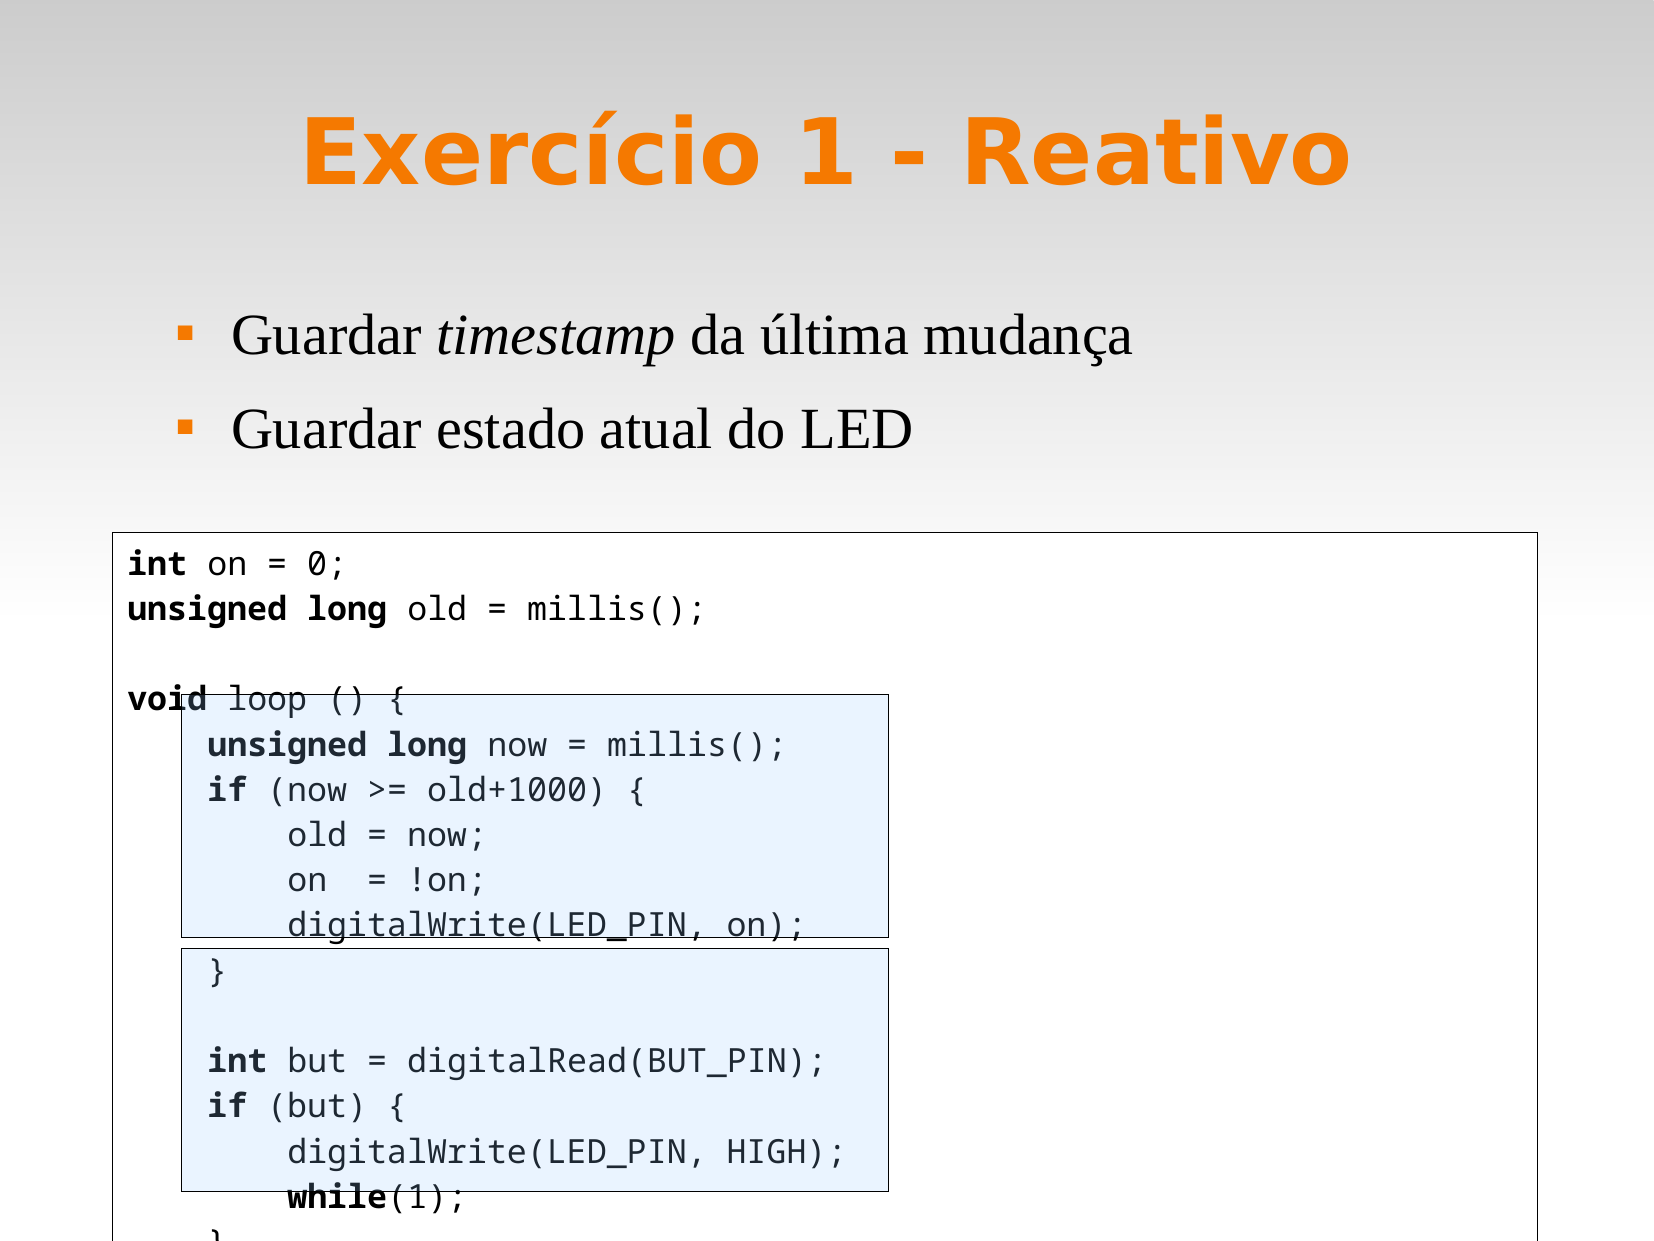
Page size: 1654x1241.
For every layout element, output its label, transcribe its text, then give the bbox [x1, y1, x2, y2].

list Guardar timestamp da última mudança Guardar estado atual do LED [89, 302, 1576, 1121]
text_box int on = 0; unsigned long old = millis(); void loop () { unsigned long now = millis(); if (now >= old+1000) { old = now; on = !on; digitalWrite(LED_PIN, on); } int but = digitalRead(BUT_PIN); if (but) { digitalWrite(LED_PIN, HIGH); while(1); } } [112, 532, 1538, 1214]
text_box [181, 694, 889, 938]
text_box [181, 948, 889, 1192]
title Exercício 1 - Reativo [82, 49, 1571, 257]
